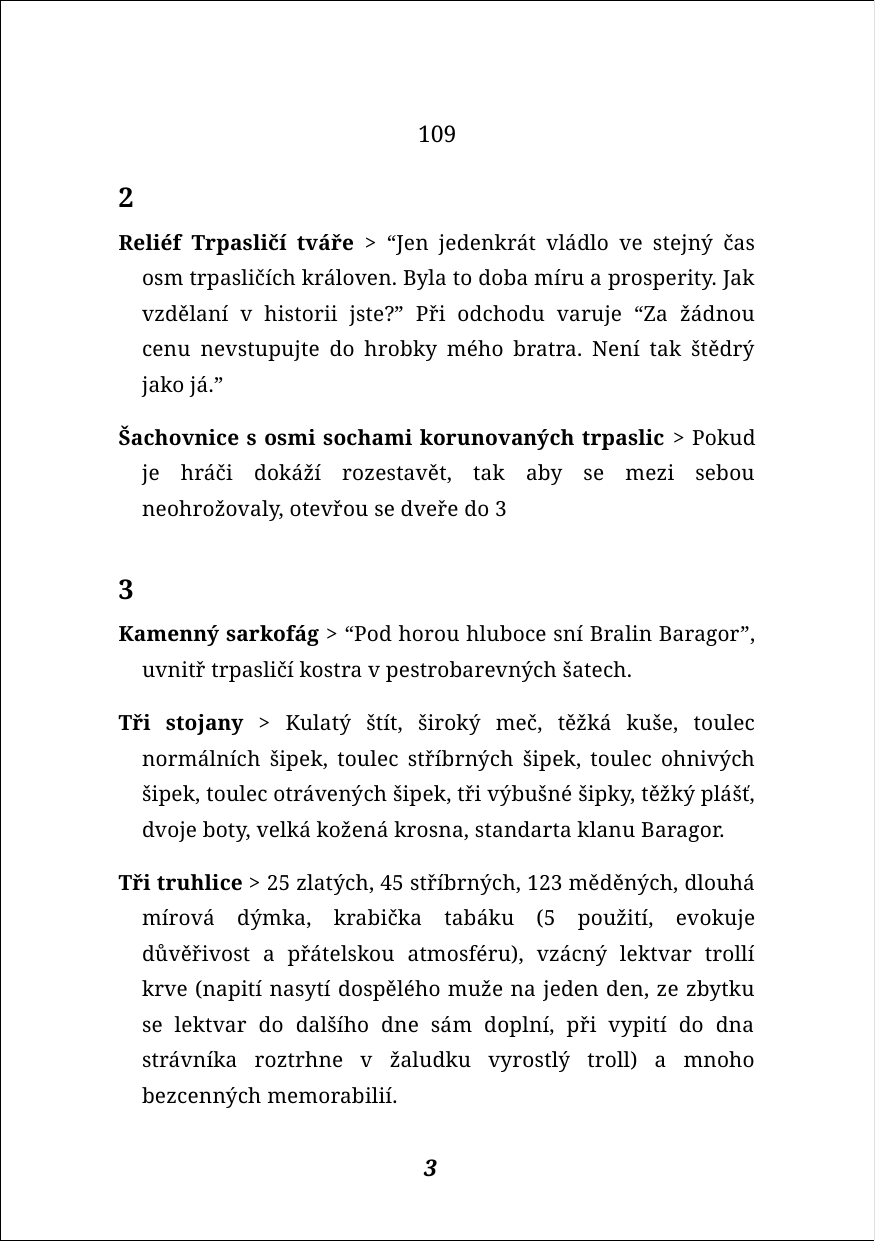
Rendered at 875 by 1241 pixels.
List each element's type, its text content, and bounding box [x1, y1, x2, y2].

subtitle 3 [118, 571, 756, 608]
text Kamenný sarkofág > “Pod horou hluboce sní Bralin Baragor”, uvnitř trpasličí kostra v pestrobarevných šatech. [118, 619, 756, 683]
subtitle 2 [118, 179, 756, 216]
text Reliéf Trpasličí tváře > “Jen jedenkrát vládlo ve stejný čas osm trpasličích královen. Byla to doba míru a prosperity. Jak vzdělaní v historii jste?” Při odchodu varuje “Za žádnou cenu nevstupujte do hrobky mého bratra. Není tak štědrý jako já.” [118, 228, 756, 398]
text Tři truhlice > 25 zlatých, 45 stříbrných, 123 měděných, dlouhá mírová dýmka, krabička tabáku (5 použití, evokuje důvěřivost a přátelskou atmosféru), vzácný lektvar trollí krve (napití nasytí dospělého muže na jeden den, ze zbytku se lektvar do dalšího dne sám doplní, při vypití do dna strávníka roztrhne v žaludku vyrostlý troll) a mnoho bezcenných memorabilií. [118, 868, 756, 1109]
text Tři stojany > Kulatý štít, široký meč, těžká kuše, toulec normálních šipek, toulec stříbrných šipek, toulec ohnivých šipek, toulec otrávených šipek, tři výbušné šipky, těžký plášť, dvoje boty, velká kožená krosna, standarta klanu Baragor. [118, 708, 756, 843]
text Šachovnice s osmi sochami korunovaných trpaslic > Pokud je hráči dokáží rozestavět, tak aby se mezi sebou neohrožovaly, otevřou se dveře do 3 [118, 423, 756, 522]
